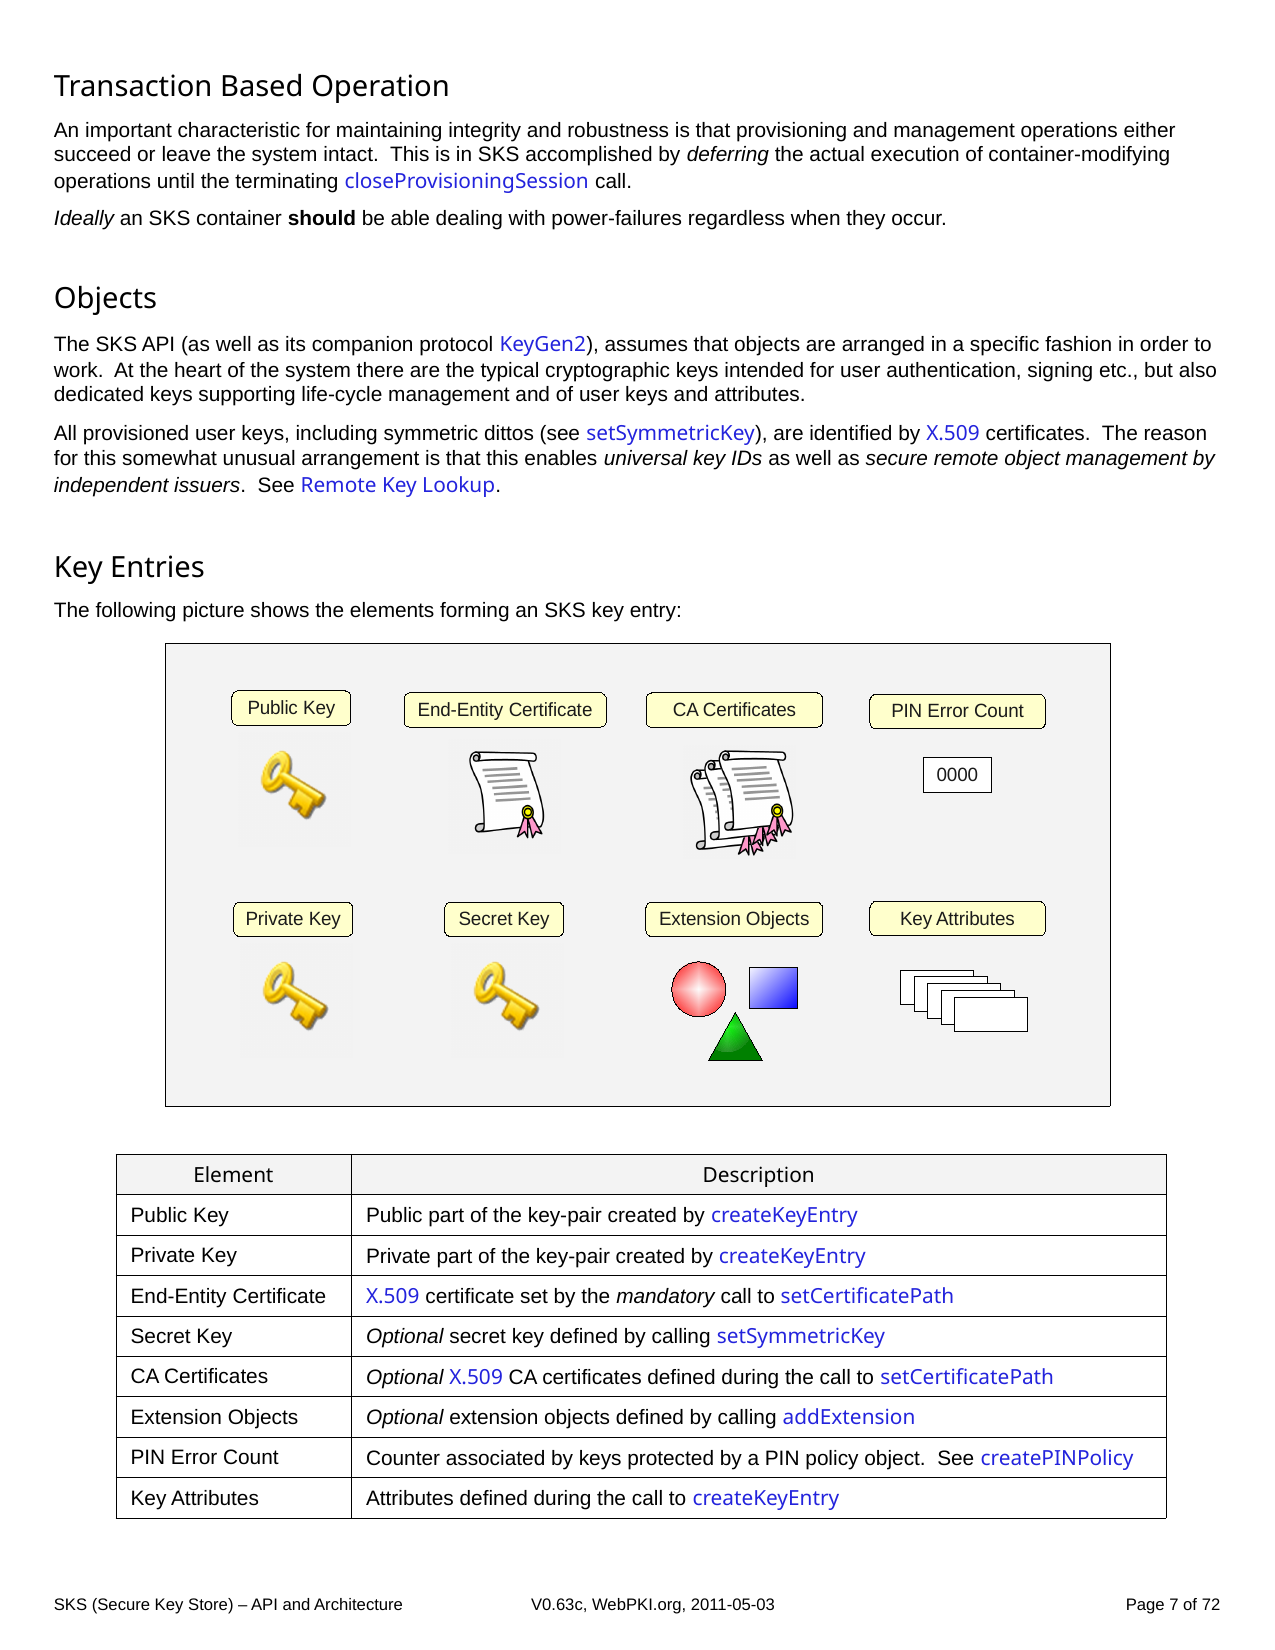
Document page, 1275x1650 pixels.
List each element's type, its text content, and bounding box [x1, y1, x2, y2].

subtitle Transaction Based Operation [54, 66, 1221, 105]
table_cell Private part of the key-pair created by createKeyEntry [352, 1236, 1166, 1275]
table_cell Public Key [117, 1195, 351, 1235]
table_cell Secret Key [117, 1317, 351, 1356]
text An important characteristic for maintaining integrity and robustness is that provisioning and management operations either succeed or leave the system intact. This is in SKS accomplished by deferring the actual execution of container-modifying operations until the terminating closeProvisioningSession call. [54, 118, 1221, 194]
table_cell Optional X.509 CA certificates defined during the call to setCertificatePath [352, 1357, 1166, 1396]
text All provisioned user keys, including symmetric dittos (see setSymmetricKey), are identified by X.509 certificates. The reason for this somewhat unusual arrangement is that this enables universal key IDs as well as secure remote object management by independent issuers. See Remote Key Lookup. [54, 418, 1221, 498]
table_header Element [117, 1155, 351, 1194]
table_cell Key Attributes [117, 1478, 351, 1518]
table_cell CA Certificates [117, 1357, 351, 1396]
table_cell Private Key [117, 1236, 351, 1275]
table_cell Optional secret key defined by calling setSymmetricKey [352, 1317, 1166, 1356]
table_cell Counter associated by keys protected by a PIN policy object. See createPINPolicy [352, 1438, 1166, 1477]
table_cell End‑Entity Certificate [117, 1276, 351, 1316]
subtitle Objects [54, 277, 1221, 317]
table_cell X.509 certificate set by the mandatory call to setCertificatePath [352, 1276, 1166, 1316]
table_cell Attributes defined during the call to createKeyEntry [352, 1478, 1166, 1518]
table_cell Extension Objects [117, 1397, 351, 1437]
subtitle Key Entries [54, 546, 1221, 586]
text The following picture shows the elements forming an SKS key entry: [54, 598, 1221, 1130]
table_header Description [352, 1155, 1166, 1194]
table_cell Optional extension objects defined by calling addExtension [352, 1397, 1166, 1437]
text The SKS API (as well as its companion protocol KeyGen2), assumes that objects are arranged in a specific fashion in order to work. At the heart of the system there are the typical cryptographic keys intended for user authentication, signing etc., but also dedicated keys supporting life-cycle management and of user keys and attributes. [54, 329, 1221, 406]
table_cell PIN Error Count [117, 1438, 351, 1477]
text Ideally an SKS container should be able dealing with power-failures regardless when they occur. [54, 206, 1221, 230]
table_cell Public part of the key-pair created by createKeyEntry [352, 1195, 1166, 1235]
